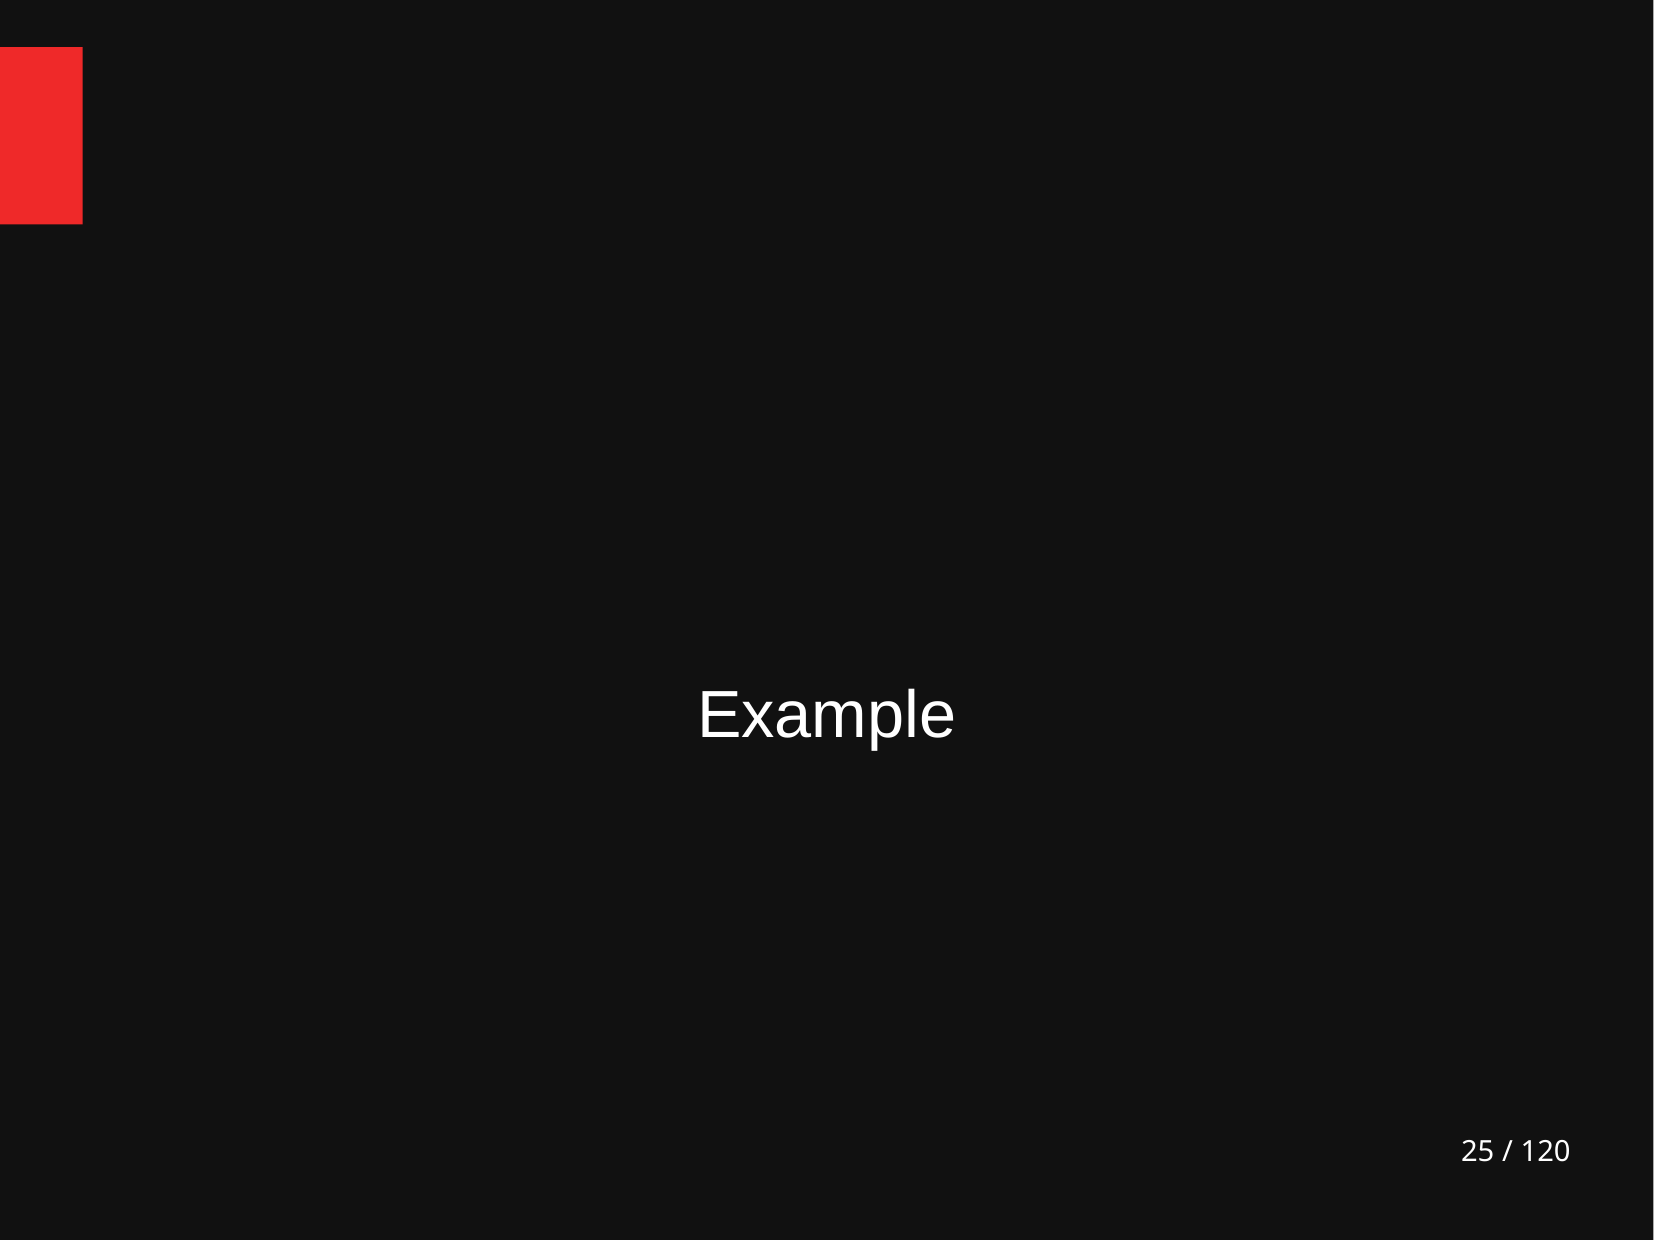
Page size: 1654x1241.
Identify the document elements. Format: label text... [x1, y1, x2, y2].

subtitle Example [118, 354, 1536, 1074]
